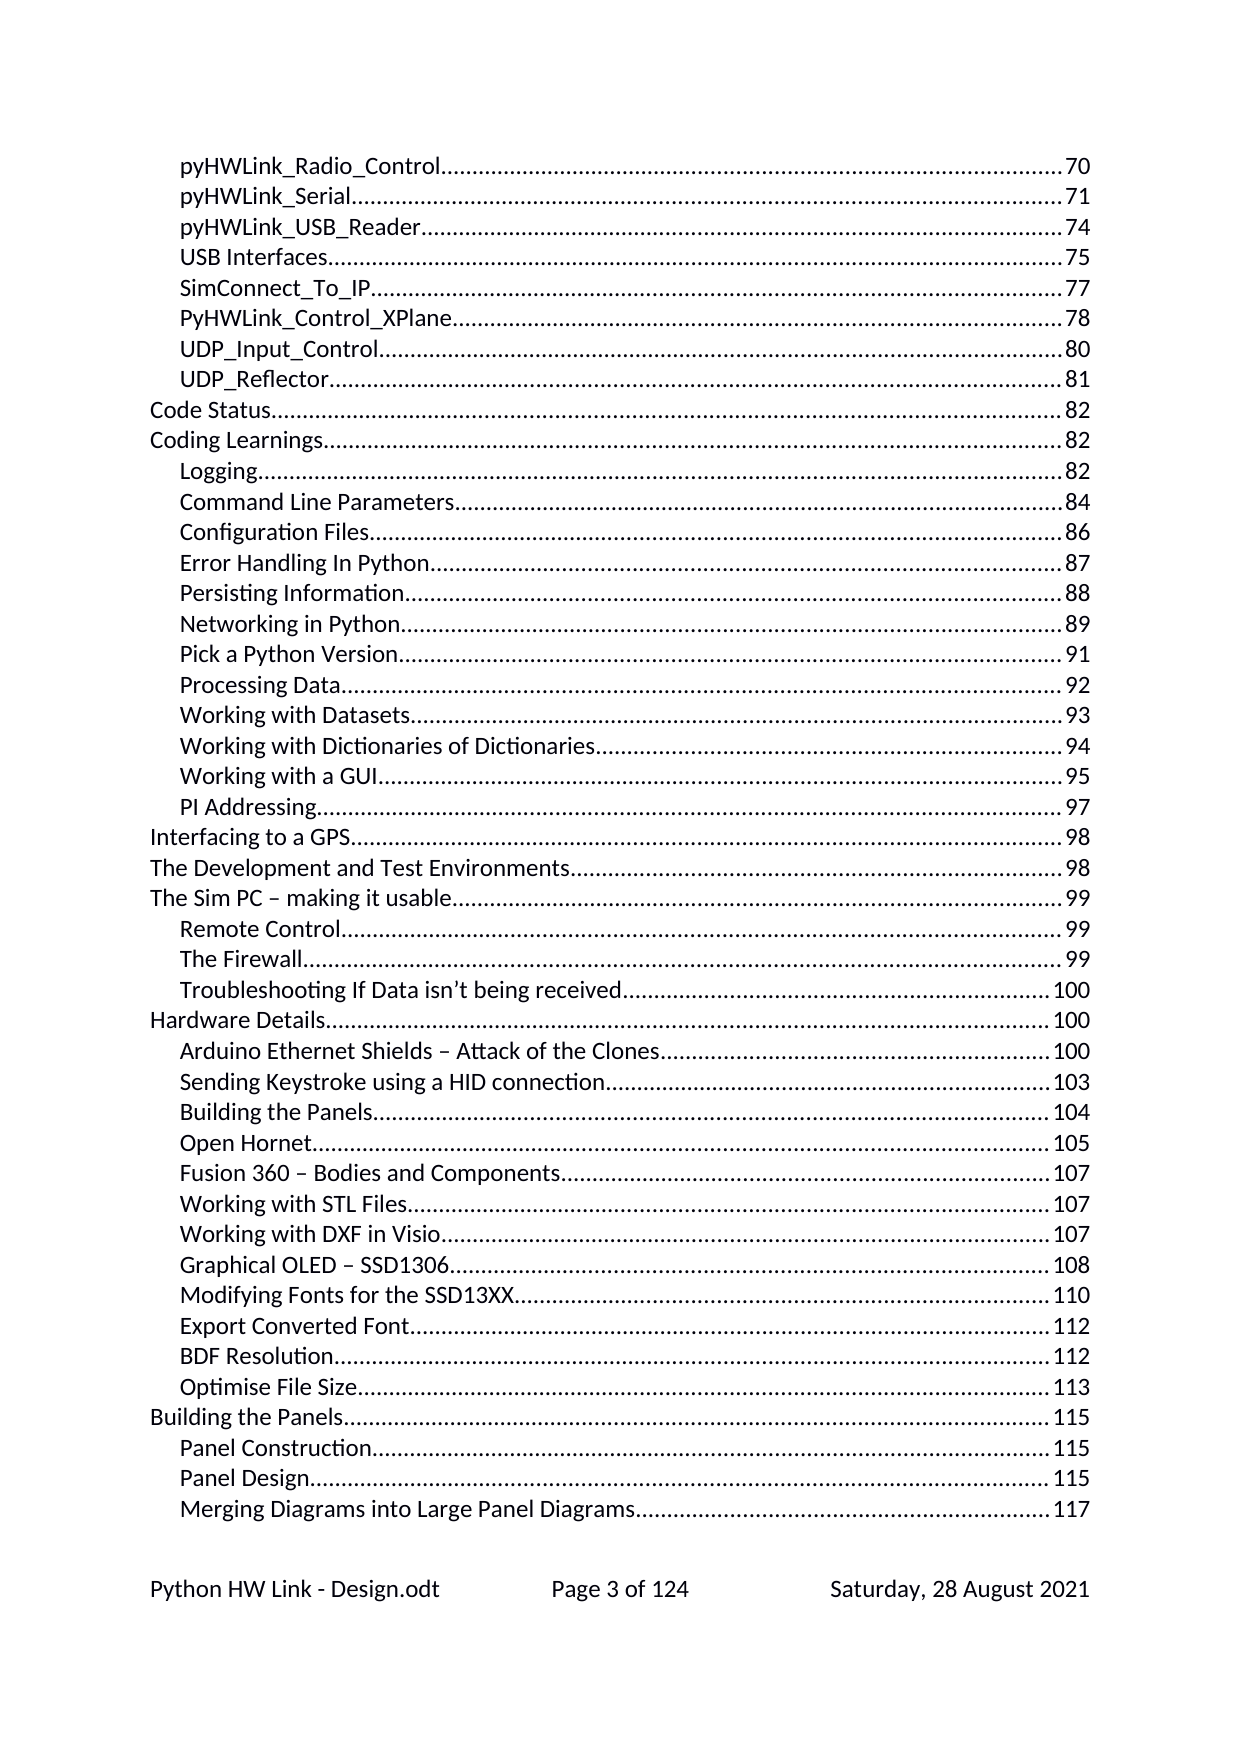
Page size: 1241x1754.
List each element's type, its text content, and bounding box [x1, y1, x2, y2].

text Networking in Python 89 [179, 608, 1090, 638]
text The Development and Test Environments 98 [150, 852, 1090, 882]
text Configuration Files 86 [179, 516, 1090, 547]
text Working with STL Files 107 [179, 1188, 1090, 1218]
text Command Line Parameters 84 [179, 486, 1090, 516]
text PI Addressing 97 [179, 791, 1090, 821]
text Coding Learnings 82 [150, 425, 1090, 455]
text The Sim PC – making it usable 99 [150, 882, 1090, 913]
text Remote Control 99 [179, 913, 1090, 943]
text SimConnect_To_IP 77 [179, 272, 1090, 303]
text Optimise File Size 113 [179, 1371, 1090, 1401]
text PyHWLink_Control_XPlane 78 [179, 303, 1090, 333]
text Code Status 82 [150, 394, 1090, 425]
text BDF Resolution 112 [179, 1340, 1090, 1371]
text USB Interfaces 75 [179, 242, 1090, 272]
text Logging 82 [179, 455, 1090, 486]
text Working with Datasets 93 [179, 699, 1090, 730]
text Export Converted Font 112 [179, 1310, 1090, 1340]
text Hardware Details 100 [150, 1004, 1090, 1035]
text Open Hornet 105 [179, 1127, 1090, 1157]
text UDP_Input_Control 80 [179, 333, 1090, 364]
text Arduino Ethernet Shields – Attack of the Clones 100 [179, 1035, 1090, 1066]
text Panel Design 115 [179, 1462, 1090, 1493]
text Working with DXF in Visio 107 [179, 1218, 1090, 1249]
text Panel Construction 115 [179, 1432, 1090, 1462]
text Graphical OLED – SSD1306 108 [179, 1249, 1090, 1279]
text Interfacing to a GPS 98 [150, 821, 1090, 852]
text Modifying Fonts for the SSD13XX 110 [179, 1279, 1090, 1310]
text Merging Diagrams into Large Panel Diagrams 117 [179, 1493, 1090, 1523]
text Building the Panels 115 [150, 1401, 1090, 1432]
text UDP_Reflector 81 [179, 364, 1090, 394]
text Working with a GUI 95 [179, 760, 1090, 791]
text pyHWLink_Radio_Control 70 [179, 150, 1090, 181]
text Fusion 360 – Bodies and Components 107 [179, 1157, 1090, 1188]
text Processing Data 92 [179, 669, 1090, 699]
text Persisting Information 88 [179, 577, 1090, 608]
text pyHWLink_USB_Reader 74 [179, 211, 1090, 242]
text pyHWLink_Serial 71 [179, 181, 1090, 211]
text Working with Dictionaries of Dictionaries 94 [179, 730, 1090, 760]
text Sending Keystroke using a HID connection 103 [179, 1066, 1090, 1096]
text Error Handling In Python 87 [179, 547, 1090, 577]
text Building the Panels 104 [179, 1096, 1090, 1127]
text Pick a Python Version 91 [179, 638, 1090, 669]
text Troubleshooting If Data isn’t being received 100 [179, 974, 1090, 1004]
text The Firewall 99 [179, 943, 1090, 974]
